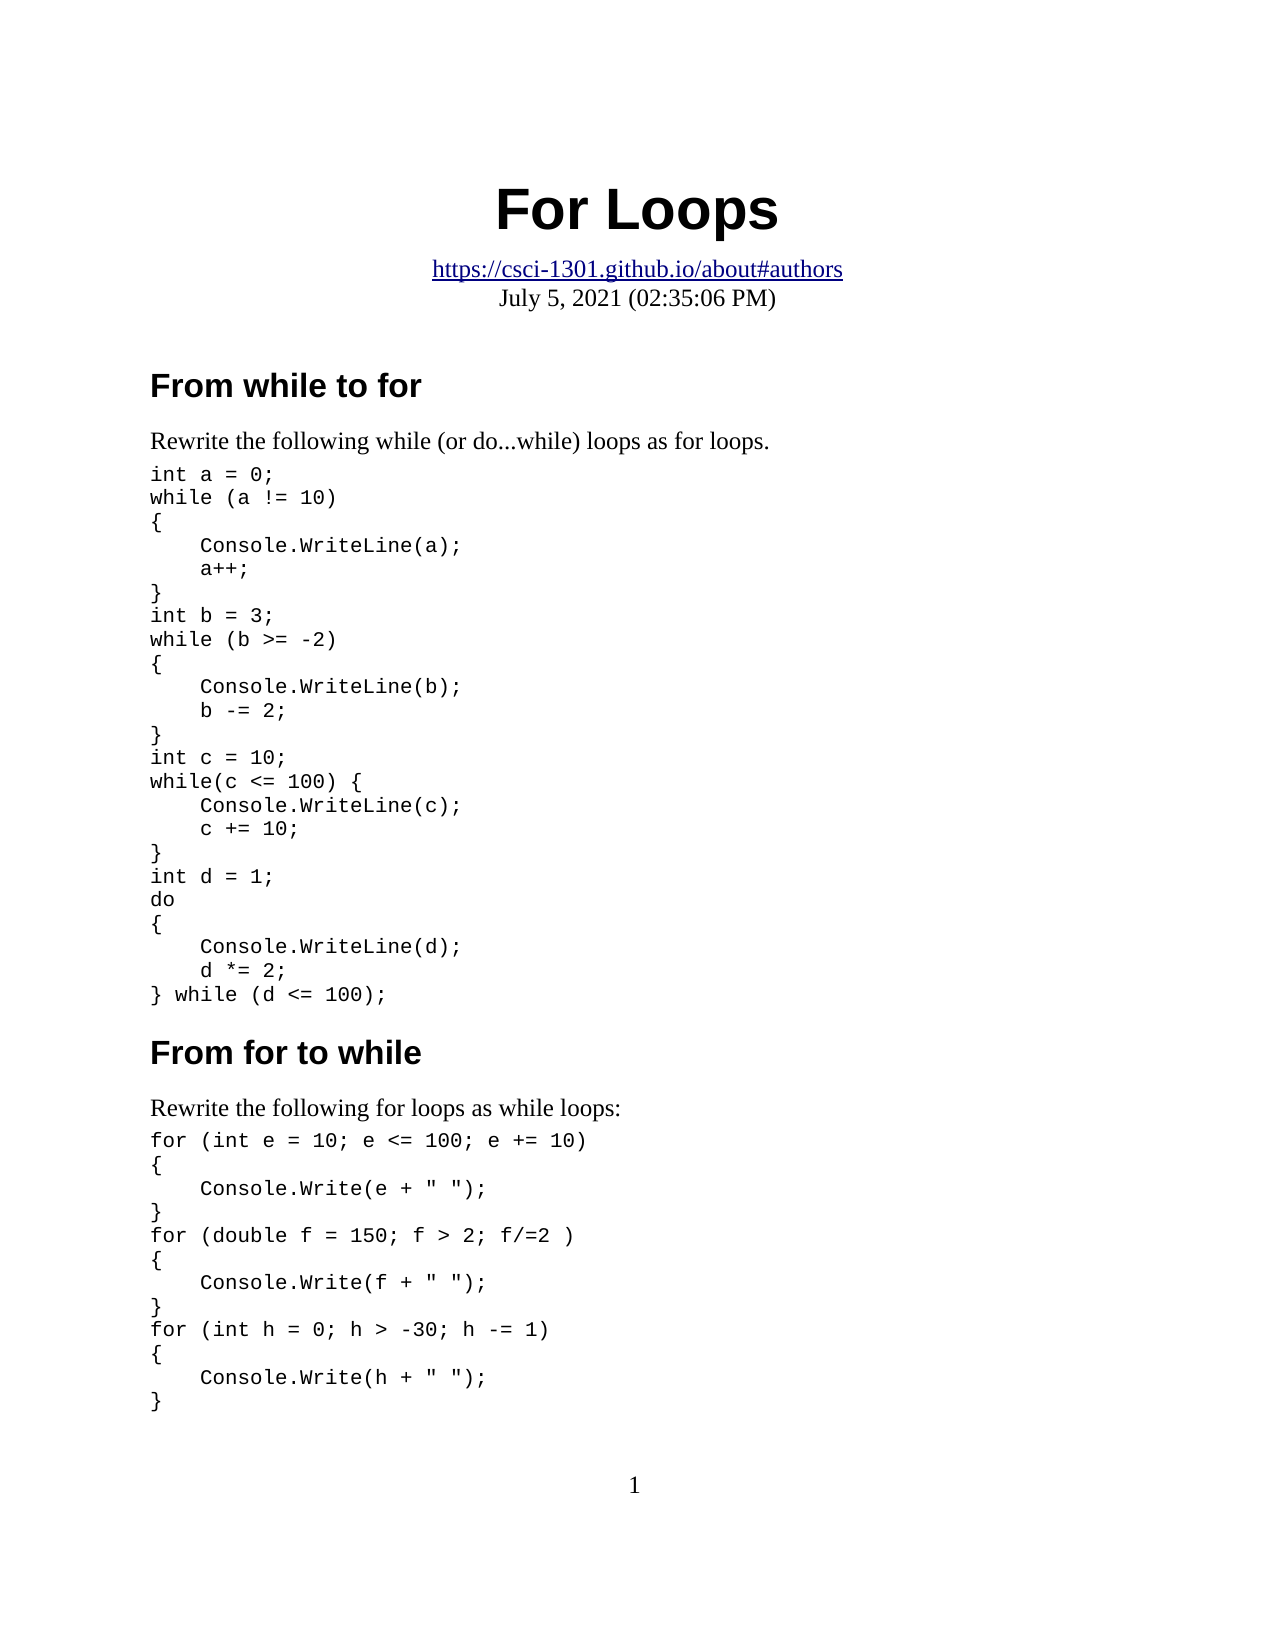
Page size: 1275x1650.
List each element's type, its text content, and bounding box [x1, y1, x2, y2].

text } [150, 724, 1125, 747]
subtitle From for to while [150, 1032, 1125, 1071]
text c += 10; [150, 818, 1125, 842]
text Console.Write(h + " "); [150, 1367, 1125, 1390]
text } [150, 842, 1125, 866]
text { [150, 1154, 1125, 1178]
text Rewrite the following while (or do...while) loops as for loops. [150, 426, 1125, 455]
text { [150, 511, 1125, 534]
text } [150, 582, 1125, 606]
text } [150, 1296, 1125, 1319]
text d *= 2; [150, 960, 1125, 984]
text int b = 3; [150, 606, 1125, 629]
text b -= 2; [150, 700, 1125, 724]
text for (int h = 0; h > -30; h -= 1) [150, 1319, 1125, 1343]
text while (b >= -2) [150, 629, 1125, 653]
text do [150, 889, 1125, 913]
subtitle From while to for [150, 366, 1125, 404]
text for (int e = 10; e <= 100; e += 10) [150, 1130, 1125, 1154]
text { [150, 1343, 1125, 1367]
text int d = 1; [150, 866, 1125, 889]
text Console.WriteLine(d); [150, 937, 1125, 960]
text { [150, 653, 1125, 676]
text https://csci-1301.github.io/about#authors [150, 254, 1125, 283]
text { [150, 1248, 1125, 1272]
text } [150, 1390, 1125, 1414]
text while (a != 10) [150, 487, 1125, 511]
text Console.WriteLine(c); [150, 795, 1125, 818]
text Rewrite the following for loops as while loops: [150, 1093, 1125, 1121]
text Console.WriteLine(b); [150, 676, 1125, 700]
text July 5, 2021 (02:35:06 PM) [150, 283, 1125, 312]
text for (double f = 150; f > 2; f/=2 ) [150, 1225, 1125, 1248]
text { [150, 913, 1125, 937]
text Console.Write(e + " "); [150, 1178, 1125, 1201]
text Console.Write(f + " "); [150, 1272, 1125, 1296]
text } [150, 1201, 1125, 1225]
title For Loops [150, 175, 1125, 242]
text a++; [150, 558, 1125, 582]
text while(c <= 100) { [150, 771, 1125, 795]
text Console.WriteLine(a); [150, 534, 1125, 558]
text int c = 10; [150, 747, 1125, 771]
text } while (d <= 100); [150, 984, 1125, 1007]
text int a = 0; [150, 464, 1125, 487]
